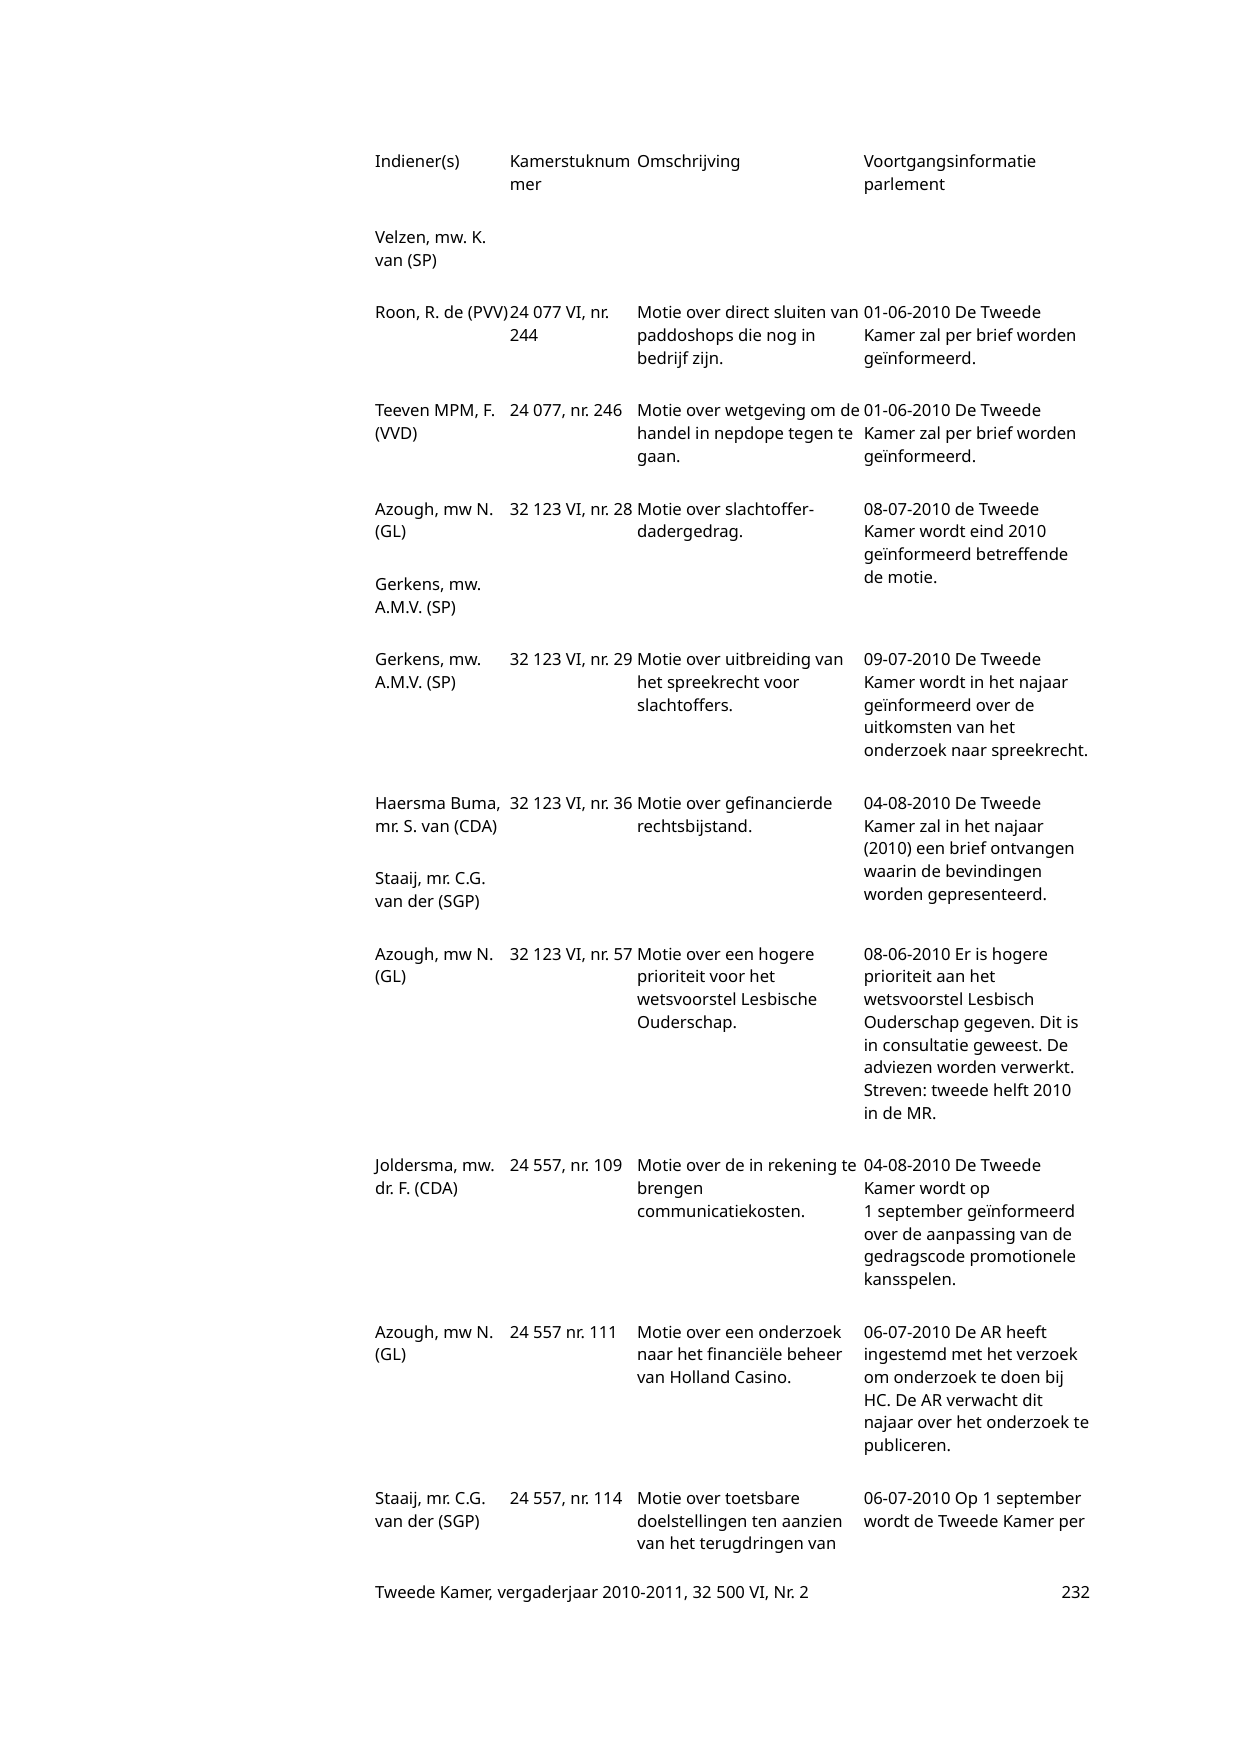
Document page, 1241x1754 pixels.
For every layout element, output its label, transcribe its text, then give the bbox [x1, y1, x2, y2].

table_cell Motie over toetsbare doelstellingen ten aanzien van het terugdringen van [637, 1486, 863, 1562]
table_cell Motie over een hogere prioriteit voor het wetsvoorstel Lesbische Ouderschap. [637, 942, 863, 1154]
table_cell 09-07-2010 De Tweede Kamer wordt in het najaar geïnformeerd over de uitkomsten van het onderzoek naar spreekrecht. [864, 648, 1090, 791]
table_cell [864, 225, 1090, 301]
table_cell 08-06-2010 Er is hogere prioriteit aan het wetsvoorstel Lesbisch Ouderschap gegeven. Dit is in consultatie geweest. De adviezen worden verwerkt. Streven: tweede helft 2010 in de MR. [864, 942, 1090, 1154]
table_header Indiener(s) [375, 150, 509, 225]
table_cell Velzen, mw. K. van (SP) [375, 225, 509, 301]
table_cell 24 557, nr. 109 [510, 1154, 637, 1320]
table_cell Azough, mw N. (GL) Gerkens, mw. A.M.V. (SP) [375, 497, 509, 648]
table_cell 06-07-2010 De AR heeft ingestemd met het verzoek om onderzoek te doen bij HC. De AR verwacht dit najaar over het onderzoek te publiceren. [864, 1320, 1090, 1486]
table_cell 24 077 VI, nr. 244 [510, 301, 637, 399]
table_cell 01-06-2010 De Tweede Kamer zal per brief worden geïnformeerd. [864, 301, 1090, 399]
table_header Voortgangsinformatie parlement [864, 150, 1090, 225]
table_cell Joldersma, mw. dr. F. (CDA) [375, 1154, 509, 1320]
table_cell Azough, mw N. (GL) [375, 942, 509, 1154]
table_cell 06-07-2010 Op 1 september wordt de Tweede Kamer per [864, 1486, 1090, 1562]
table_cell Gerkens, mw. A.M.V. (SP) [375, 648, 509, 791]
table_cell Teeven MPM, F. (VVD) [375, 399, 509, 497]
table_cell 32 123 VI, nr. 36 [510, 791, 637, 942]
table_cell Motie over een onderzoek naar het financiële beheer van Holland Casino. [637, 1320, 863, 1486]
table_header Kamerstuknummer [510, 150, 637, 225]
table_cell 32 123 VI, nr. 57 [510, 942, 637, 1154]
table_cell Motie over de in rekening te brengen communicatiekosten. [637, 1154, 863, 1320]
table_cell 04-08-2010 De Tweede Kamer zal in het najaar (2010) een brief ontvangen waarin de bevindingen worden gepresenteerd. [864, 791, 1090, 942]
table_cell 24 077, nr. 246 [510, 399, 637, 497]
table_cell [637, 225, 863, 301]
table_cell [510, 225, 637, 301]
table_cell Motie over wetgeving om de handel in nepdope tegen te gaan. [637, 399, 863, 497]
table_cell Haersma Buma, mr. S. van (CDA) Staaij, mr. C.G. van der (SGP) [375, 791, 509, 942]
table_cell Azough, mw N. (GL) [375, 1320, 509, 1486]
table_cell Roon, R. de (PVV) [375, 301, 509, 399]
table_cell 01-06-2010 De Tweede Kamer zal per brief worden geïnformeerd. [864, 399, 1090, 497]
table_cell 32 123 VI, nr. 28 [510, 497, 637, 648]
table_cell 08-07-2010 de Tweede Kamer wordt eind 2010 geïnformeerd betreffende de motie. [864, 497, 1090, 648]
table_cell Motie over direct sluiten van paddoshops die nog in bedrijf zijn. [637, 301, 863, 399]
table_cell Motie over slachtoffer-dadergedrag. [637, 497, 863, 648]
table_cell 04-08-2010 De Tweede Kamer wordt op 1 september geïnformeerd over de aanpassing van de gedragscode promotionele kansspelen. [864, 1154, 1090, 1320]
table_cell Staaij, mr. C.G. van der (SGP) [375, 1486, 509, 1562]
table_cell Motie over uitbreiding van het spreekrecht voor slachtoffers. [637, 648, 863, 791]
table_cell 32 123 VI, nr. 29 [510, 648, 637, 791]
table_cell Motie over gefinancierde rechtsbijstand. [637, 791, 863, 942]
table_cell 24 557 nr. 111 [510, 1320, 637, 1486]
table_header Omschrijving [637, 150, 863, 225]
table_cell 24 557, nr. 114 [510, 1486, 637, 1562]
